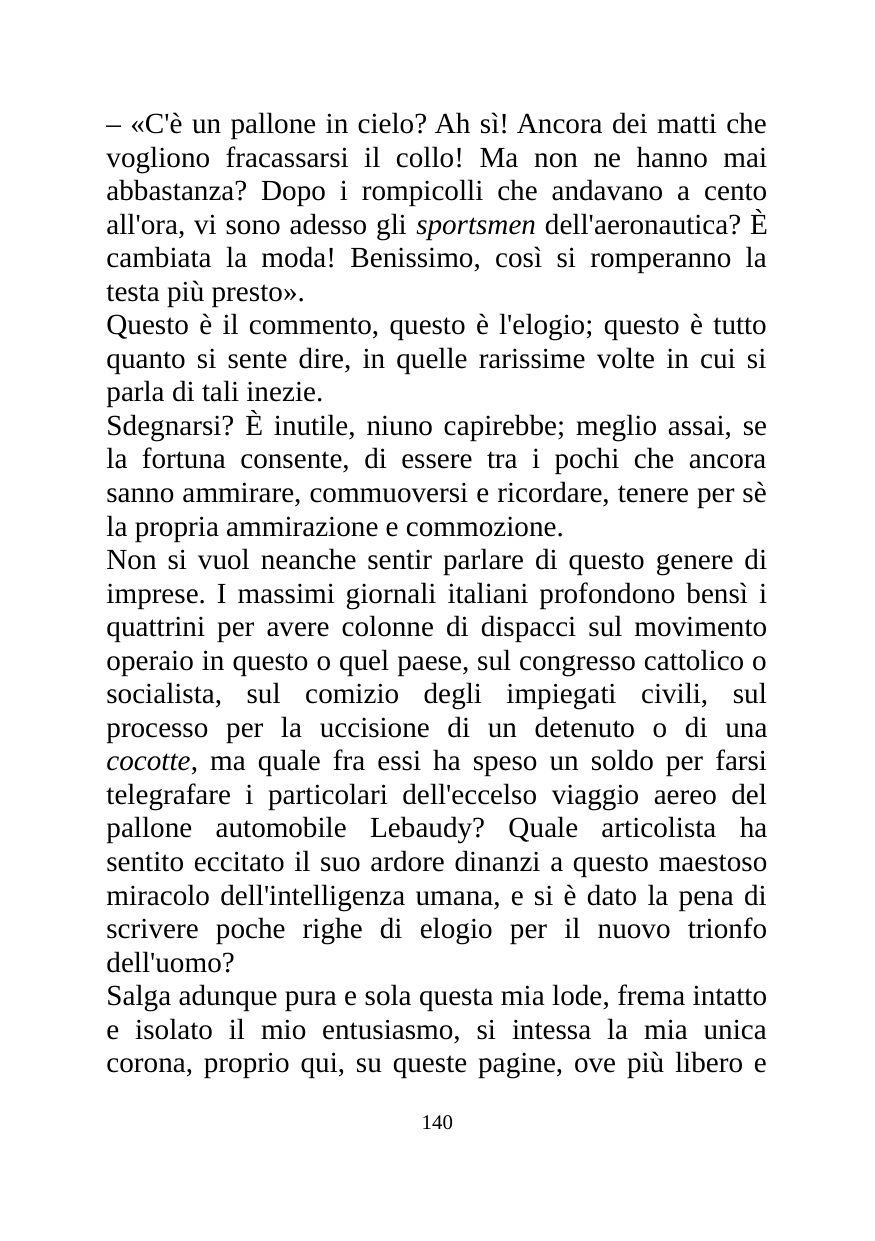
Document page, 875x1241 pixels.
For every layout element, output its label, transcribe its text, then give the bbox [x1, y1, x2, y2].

text Salga adunque pura e sola questa mia lode, frema intatto e isolato il mio entusiasmo, si intessa la mia unica corona, proprio qui, su queste pagine, ove più libero e [106, 978, 768, 1079]
text Sdegnarsi? È inutile, niuno capirebbe; meglio assai, se la fortuna consente, di essere tra i pochi che ancora sanno ammirare, commuoversi e ricordare, tenere per sè la propria ammirazione e commozione. [106, 408, 768, 542]
text – «C'è un pallone in cielo? Ah sì! Ancora dei matti che vogliono fracassarsi il collo! Ma non ne hanno mai abbastanza? Dopo i rompicolli che andavano a cento all'ora, vi sono adesso gli sportsmen dell'aeronautica? È cambiata la moda! Benissimo, così si romperanno la testa più presto». [106, 106, 768, 307]
text Non si vuol neanche sentir parlare di questo genere di imprese. I massimi giornali italiani profondono bensì i quattrini per avere colonne di dispacci sul movimento operaio in questo o quel paese, sul congresso cattolico o socialista, sul comizio degli impiegati civili, sul processo per la uccisione di un detenuto o di una cocotte, ma quale fra essi ha speso un soldo per farsi telegrafare i particolari dell'eccelso viaggio aereo del pallone automobile Lebaudy? Quale articolista ha sentito eccitato il suo ardore dinanzi a questo maestoso miracolo dell'intelligenza umana, e si è dato la pena di scrivere poche righe di elogio per il nuovo trionfo dell'uomo? [106, 542, 768, 978]
text Questo è il commento, questo è l'elogio; questo è tutto quanto si sente dire, in quelle rarissime volte in cui si parla di tali inezie. [106, 307, 768, 408]
